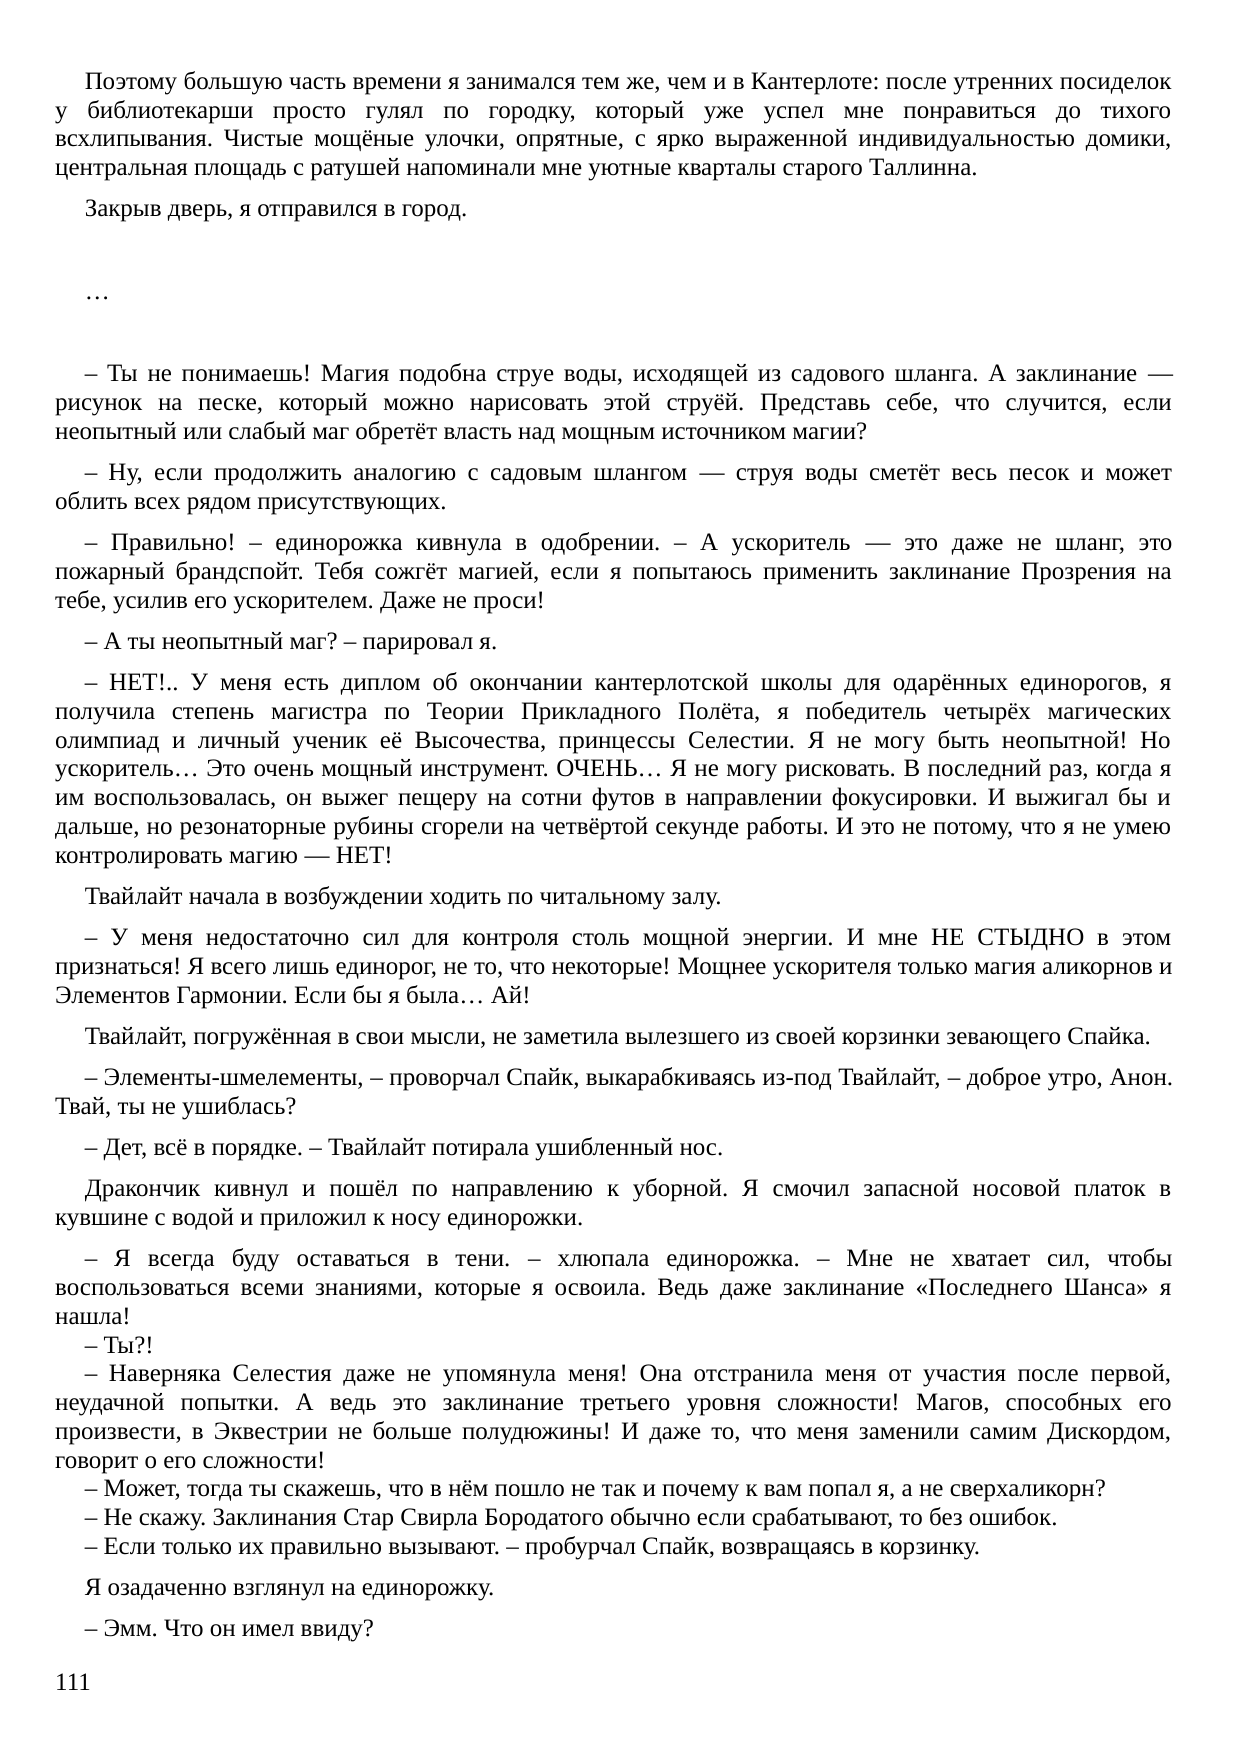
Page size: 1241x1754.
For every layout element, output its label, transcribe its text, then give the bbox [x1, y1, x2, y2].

text – Я всегда буду оставаться в тени. – хлюпала единорожка. – Мне не хватает сил, чтобы воспользоваться всеми знаниями, которые я освоила. Ведь даже заклинание «Последнего Шанса» я нашла! [55, 1243, 1173, 1330]
text – Ты не понимаешь! Магия подобна струе воды, исходящей из садового шланга. А заклинание — рисунок на песке, который можно нарисовать этой струёй. Представь себе, что случится, если неопытный или слабый маг обретёт власть над мощным источником магии? [55, 358, 1173, 445]
text Закрыв дверь, я отправился в город. [55, 193, 1173, 222]
text Дракончик кивнул и пошёл по направлению к уборной. Я смочил запасной носовой платок в кувшине с водой и приложил к носу единорожки. [55, 1173, 1173, 1231]
text – Не скажу. Заклинания Стар Свирла Бородатого обычно если срабатывают, то без ошибок. [55, 1502, 1173, 1531]
text – Наверняка Селестия даже не упомянула меня! Она отстранила меня от участия после первой, неудачной попытки. А ведь это заклинание третьего уровня сложности! Магов, способных его произвести, в Эквестрии не больше полудюжины! И даже то, что меня заменили самим Дискордом, говорит о его сложности! [55, 1358, 1173, 1473]
text – Если только их правильно вызывают. – пробурчал Спайк, возвращаясь в корзинку. [55, 1531, 1173, 1560]
text – Правильно! – единорожка кивнула в одобрении. – А ускоритель — это даже не шланг, это пожарный брандспойт. Тебя сожгёт магией, если я попытаюсь применить заклинание Прозрения на тебе, усилив его ускорителем. Даже не проси! [55, 527, 1173, 613]
text – Дет, всё в порядке. – Твайлайт потирала ушибленный нос. [55, 1132, 1173, 1161]
text – У меня недостаточно сил для контроля столь мощной энергии. И мне НЕ СТЫДНО в этом признаться! Я всего лишь единорог, не то, что некоторые! Мощнее ускорителя только магия аликорнов и Элементов Гармонии. Если бы я была… Ай! [55, 922, 1173, 1008]
text – А ты неопытный маг? – парировал я. [55, 626, 1173, 655]
text – Элементы-шмелементы, – проворчал Спайк, выкарабкиваясь из-под Твайлайт, – доброе утро, Анон. Твай, ты не ушиблась? [55, 1062, 1173, 1120]
text – Ну, если продолжить аналогию с садовым шлангом — струя воды сметёт весь песок и может облить всех рядом присутствующих. [55, 457, 1173, 515]
text – Эмм. Что он имел ввиду? [55, 1613, 1173, 1642]
text Твайлайт начала в возбуждении ходить по читальному залу. [55, 881, 1173, 910]
text Я озадаченно взглянул на единорожку. [55, 1572, 1173, 1601]
text – НЕТ!.. У меня есть диплом об окончании кантерлотской школы для одарённых единорогов, я получила степень магистра по Теории Прикладного Полёта, я победитель четырёх магических олимпиад и личный ученик её Высочества, принцессы Селестии. Я не могу быть неопытной! Но ускоритель… Это очень мощный инструмент. ОЧЕНЬ… Я не могу рисковать. В последний раз, когда я им воспользовалась, он выжег пещеру на сотни футов в направлении фокусировки. И выжигал бы и дальше, но резонаторные рубины сгорели на четвёртой секунде работы. И это не потому, что я не умею контролировать магию — НЕТ! [55, 667, 1173, 868]
text Твайлайт, погружённая в свои мысли, не заметила вылезшего из своей корзинки зевающего Спайка. [55, 1021, 1173, 1050]
text – Ты?! [55, 1330, 1173, 1358]
text – Может, тогда ты скажешь, что в нём пошло не так и почему к вам попал я, а не сверхаликорн? [55, 1473, 1173, 1502]
text Поэтому большую часть времени я занимался тем же, чем и в Кантерлоте: после утренних посиделок у библиотекарши просто гулял по городку, который уже успел мне понравиться до тихого всхлипывания. Чистые мощёные улочки, опрятные, с ярко выраженной индивидуальностью домики, центральная площадь с ратушей напоминали мне уютные кварталы старого Таллинна. [55, 66, 1173, 181]
text … [55, 276, 1173, 305]
